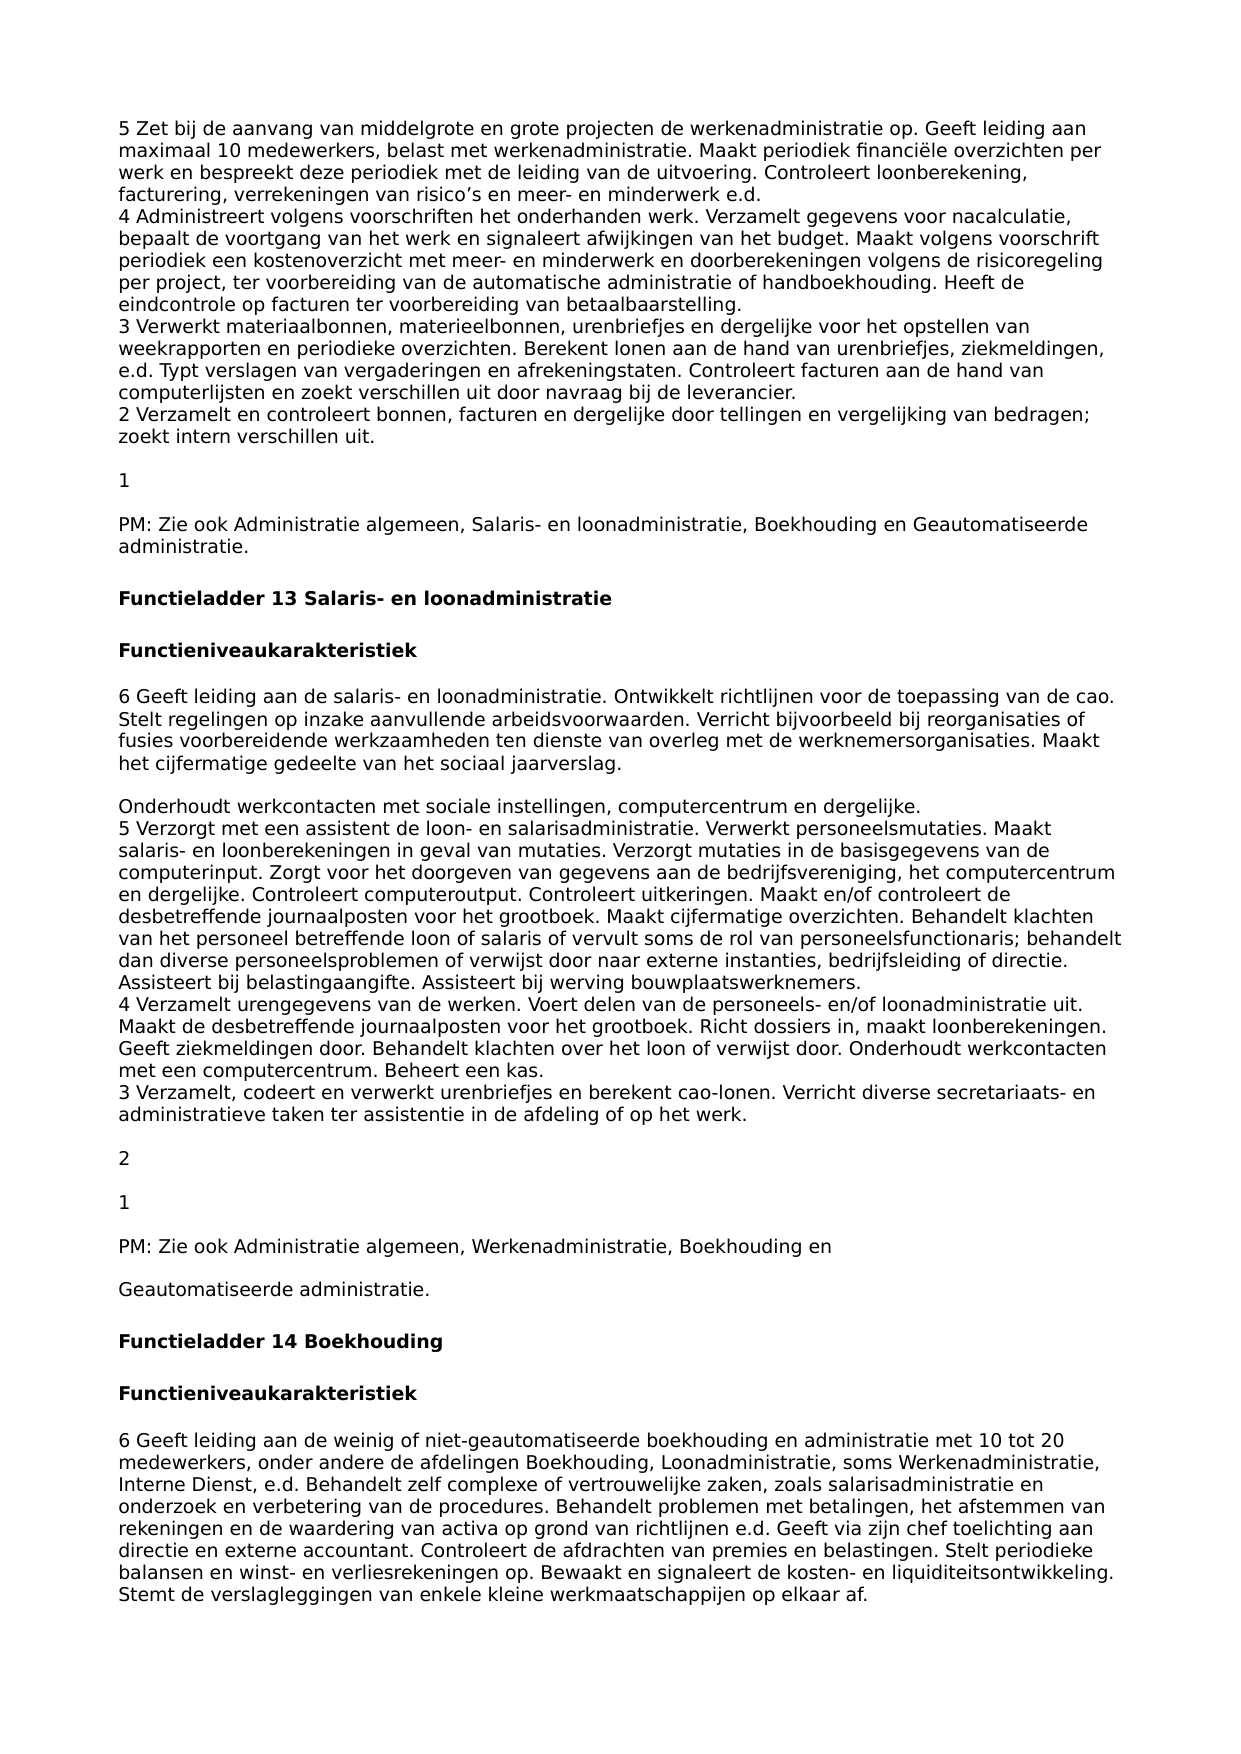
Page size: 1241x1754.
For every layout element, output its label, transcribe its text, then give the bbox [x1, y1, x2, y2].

subtitle Functieniveaukarakteristiek [118, 1383, 1122, 1405]
text 6 Geeft leiding aan de salaris- en loonadministratie. Ontwikkelt richtlijnen voor de toepassing van de cao. Stelt regelingen op inzake aanvullende arbeidsvoorwaarden. Verricht bijvoorbeeld bij reorganisaties of fusies voorbereidende werkzaamheden ten dienste van overleg met de werknemersorganisaties. Maakt het cijfermatige gedeelte van het sociaal jaarverslag. [118, 686, 1122, 774]
text 3 Verwerkt materiaalbonnen, materieelbonnen, urenbriefjes en dergelijke voor het opstellen van weekrapporten en periodieke overzichten. Berekent lonen aan de hand van urenbriefjes, ziekmeldingen, e.d. Typt verslagen van vergaderingen en afrekeningstaten. Controleert facturen aan de hand van computerlijsten en zoekt verschillen uit door navraag bij de leverancier. [118, 316, 1122, 404]
subtitle Functieniveaukarakteristiek [118, 639, 1122, 661]
text 1 [118, 1192, 1122, 1214]
text 2 Verzamelt en controleert bonnen, facturen en dergelijke door tellingen en vergelijking van bedragen; zoekt intern verschillen uit. [118, 404, 1122, 448]
text 5 Zet bij de aanvang van middelgrote en grote projecten de werkenadministratie op. Geeft leiding aan maximaal 10 medewerkers, belast met werkenadministratie. Maakt periodiek financiële overzichten per werk en bespreekt deze periodiek met de leiding van de uitvoering. Controleert loonberekening, facturering, verrekeningen van risico’s en meer- en minderwerk e.d. [118, 118, 1122, 206]
text PM: Zie ook Administratie algemeen, Werkenadministratie, Boekhouding en [118, 1236, 1122, 1257]
text 2 [118, 1148, 1122, 1170]
text 6 Geeft leiding aan de weinig of niet-geautomatiseerde boekhouding en administratie met 10 tot 20 medewerkers, onder andere de afdelingen Boekhouding, Loonadministratie, soms Werkenadministratie, Interne Dienst, e.d. Behandelt zelf complexe of vertrouwelijke zaken, zoals salarisadministratie en onderzoek en verbetering van de procedures. Behandelt problemen met betalingen, het afstemmen van rekeningen en de waardering van activa op grond van richtlijnen e.d. Geeft via zijn chef toelichting aan directie en externe accountant. Controleert de afdrachten van premies en belastingen. Stelt periodieke balansen en winst- en verliesrekeningen op. Bewaakt en signaleert de kosten- en liquiditeitsontwikkeling. Stemt de verslagleggingen van enkele kleine werkmaatschappijen op elkaar af. [118, 1430, 1122, 1606]
text Onderhoudt werkcontacten met sociale instellingen, computercentrum en dergelijke. [118, 796, 1122, 818]
subtitle Functieladder 14 Boekhouding [118, 1331, 1122, 1353]
text 4 Administreert volgens voorschriften het onderhanden werk. Verzamelt gegevens voor nacalculatie, bepaalt de voortgang van het werk en signaleert afwijkingen van het budget. Maakt volgens voorschrift periodiek een kostenoverzicht met meer- en minderwerk en doorberekeningen volgens de risicoregeling per project, ter voorbereiding van de automatische administratie of handboekhouding. Heeft de eindcontrole op facturen ter voorbereiding van betaalbaarstelling. [118, 206, 1122, 316]
text PM: Zie ook Administratie algemeen, Salaris- en loonadministratie, Boekhouding en Geautomatiseerde administratie. [118, 513, 1122, 557]
text 4 Verzamelt urengegevens van de werken. Voert delen van de personeels- en/of loonadministratie uit. Maakt de desbetreffende journaalposten voor het grootboek. Richt dossiers in, maakt loonberekeningen. Geeft ziekmeldingen door. Behandelt klachten over het loon of verwijst door. Onderhoudt werkcontacten met een computercentrum. Beheert een kas. [118, 994, 1122, 1082]
text 3 Verzamelt, codeert en verwerkt urenbriefjes en berekent cao-lonen. Verricht diverse secretariaats- en administratieve taken ter assistentie in de afdeling of op het werk. [118, 1082, 1122, 1126]
subtitle Functieladder 13 Salaris- en loonadministratie [118, 587, 1122, 609]
text Geautomatiseerde administratie. [118, 1279, 1122, 1301]
text 5 Verzorgt met een assistent de loon- en salarisadministratie. Verwerkt personeelsmutaties. Maakt salaris- en loonberekeningen in geval van mutaties. Verzorgt mutaties in de basisgegevens van de computerinput. Zorgt voor het doorgeven van gegevens aan de bedrijfsvereniging, het computercentrum en dergelijke. Controleert computeroutput. Controleert uitkeringen. Maakt en/of controleert de desbetreffende journaalposten voor het grootboek. Maakt cijfermatige overzichten. Behandelt klachten van het personeel betreffende loon of salaris of vervult soms de rol van personeelsfunctionaris; behandelt dan diverse personeelsproblemen of verwijst door naar externe instanties, bedrijfsleiding of directie. Assisteert bij belastingaangifte. Assisteert bij werving bouwplaatswerknemers. [118, 818, 1122, 994]
text 1 [118, 470, 1122, 492]
